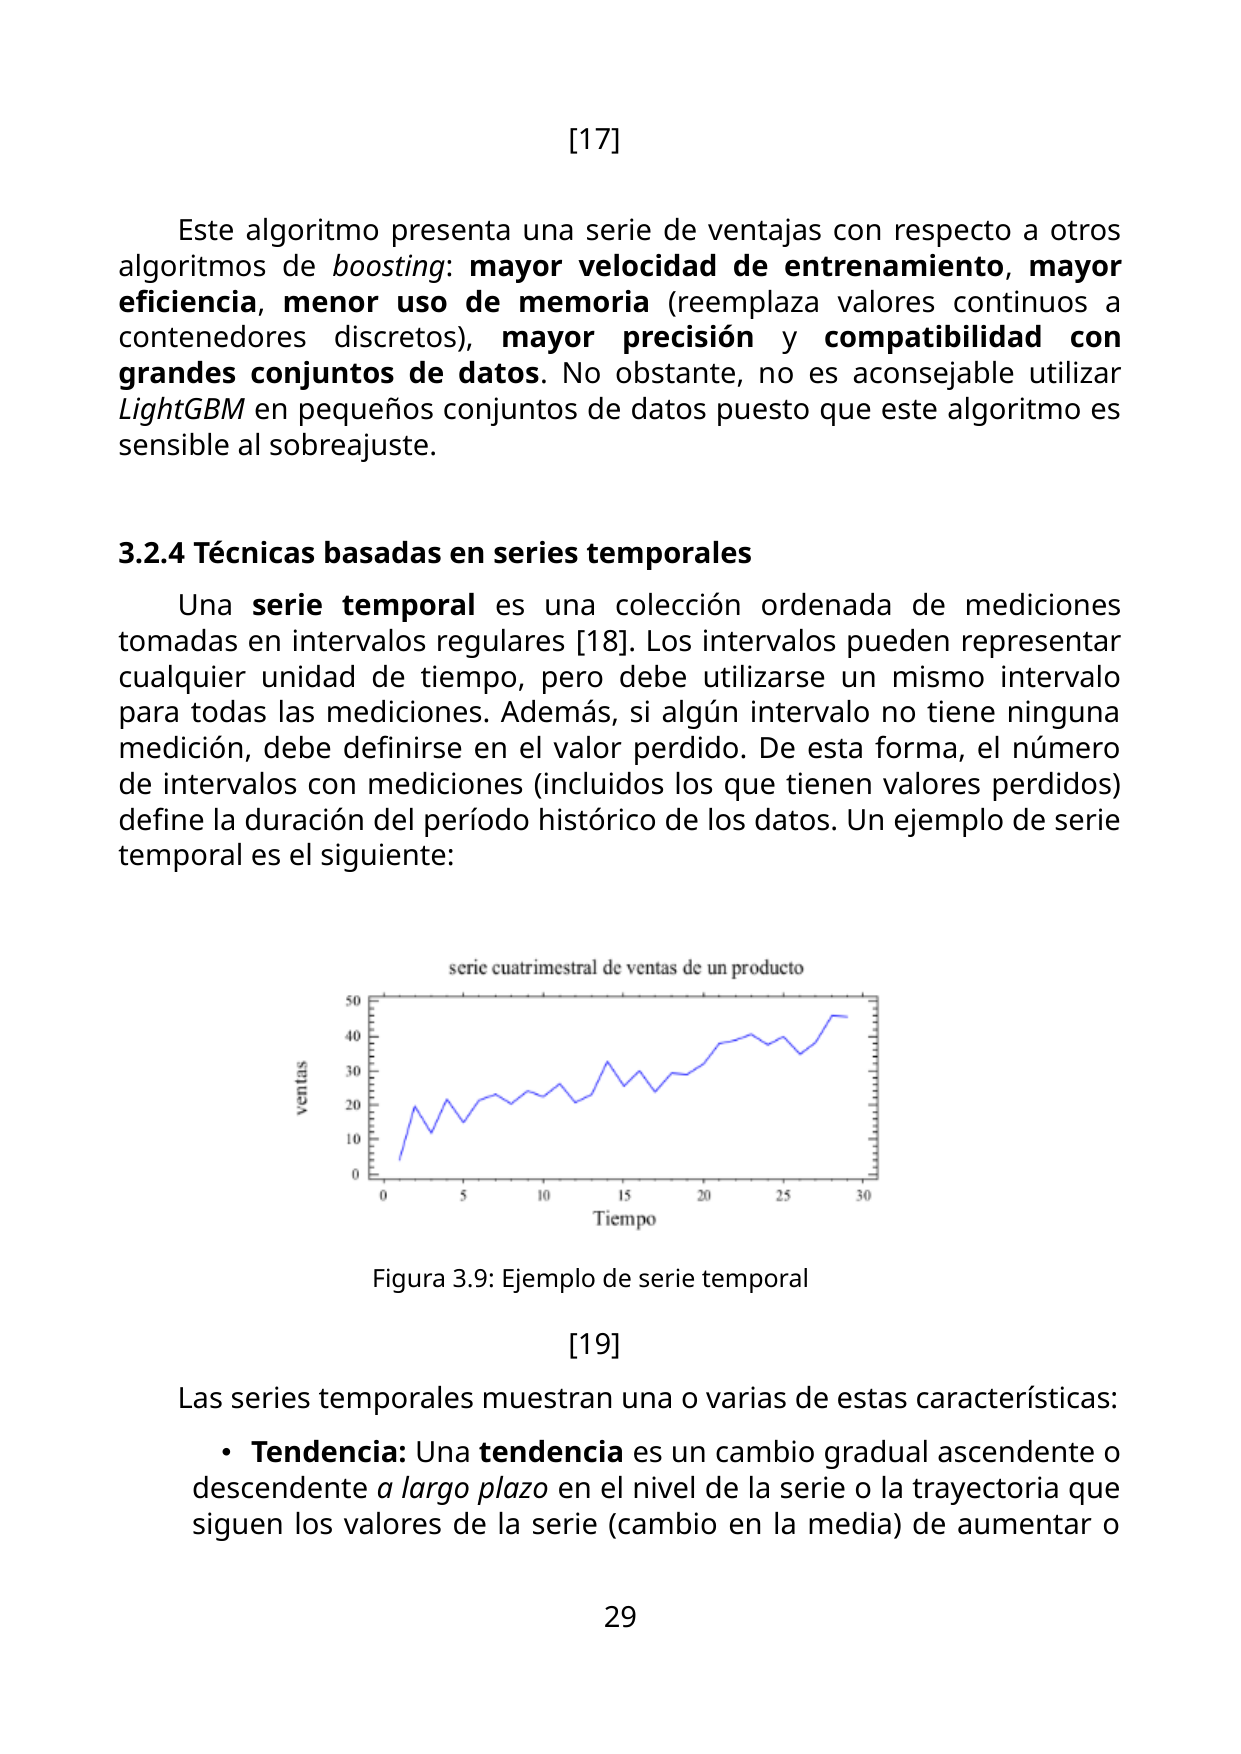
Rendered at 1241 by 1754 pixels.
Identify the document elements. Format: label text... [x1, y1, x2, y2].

text Las series temporales muestran una o varias de estas características: [118, 1377, 1122, 1417]
text Una serie temporal es una colección ordenada de mediciones tomadas en intervalos regulares [0]. Los intervalos pueden representar cualquier unidad de tiempo, pero debe utilizarse un mismo intervalo para todas las mediciones. Además, si algún intervalo no tiene ninguna medición, debe definirse en el valor perdido. De esta forma, el número de intervalos con mediciones (incluidos los que tienen valores perdidos) define la duración del período histórico de los datos. Un ejemplo de serie temporal es el siguiente: [118, 584, 1122, 874]
text [19] [118, 1323, 1122, 1363]
subtitle Técnicas basadas en series temporales [118, 532, 1122, 572]
text Figura 3.9: Ejemplo de serie temporal [260, 1261, 921, 1294]
list Tendencia: Una tendencia es un cambio gradual ascendente o descendente a largo plazo en el nivel de la serie o la trayectoria que siguen los valores de la serie (cambio en la media) de aumentar o [162, 1432, 1122, 1543]
picture [263, 927, 918, 1244]
text Este algoritmo presenta una serie de ventajas con respecto a otros algoritmos de boosting: mayor velocidad de entrenamiento, mayor eficiencia, menor uso de memoria (reemplaza valores continuos a contenedores discretos), mayor precisión y compatibilidad con grandes conjuntos de datos. No obstante, no es aconsejable utilizar LightGBM en pequeños conjuntos de datos puesto que este algoritmo es sensible al sobreajuste. [118, 209, 1122, 463]
text [0] [118, 118, 1122, 158]
